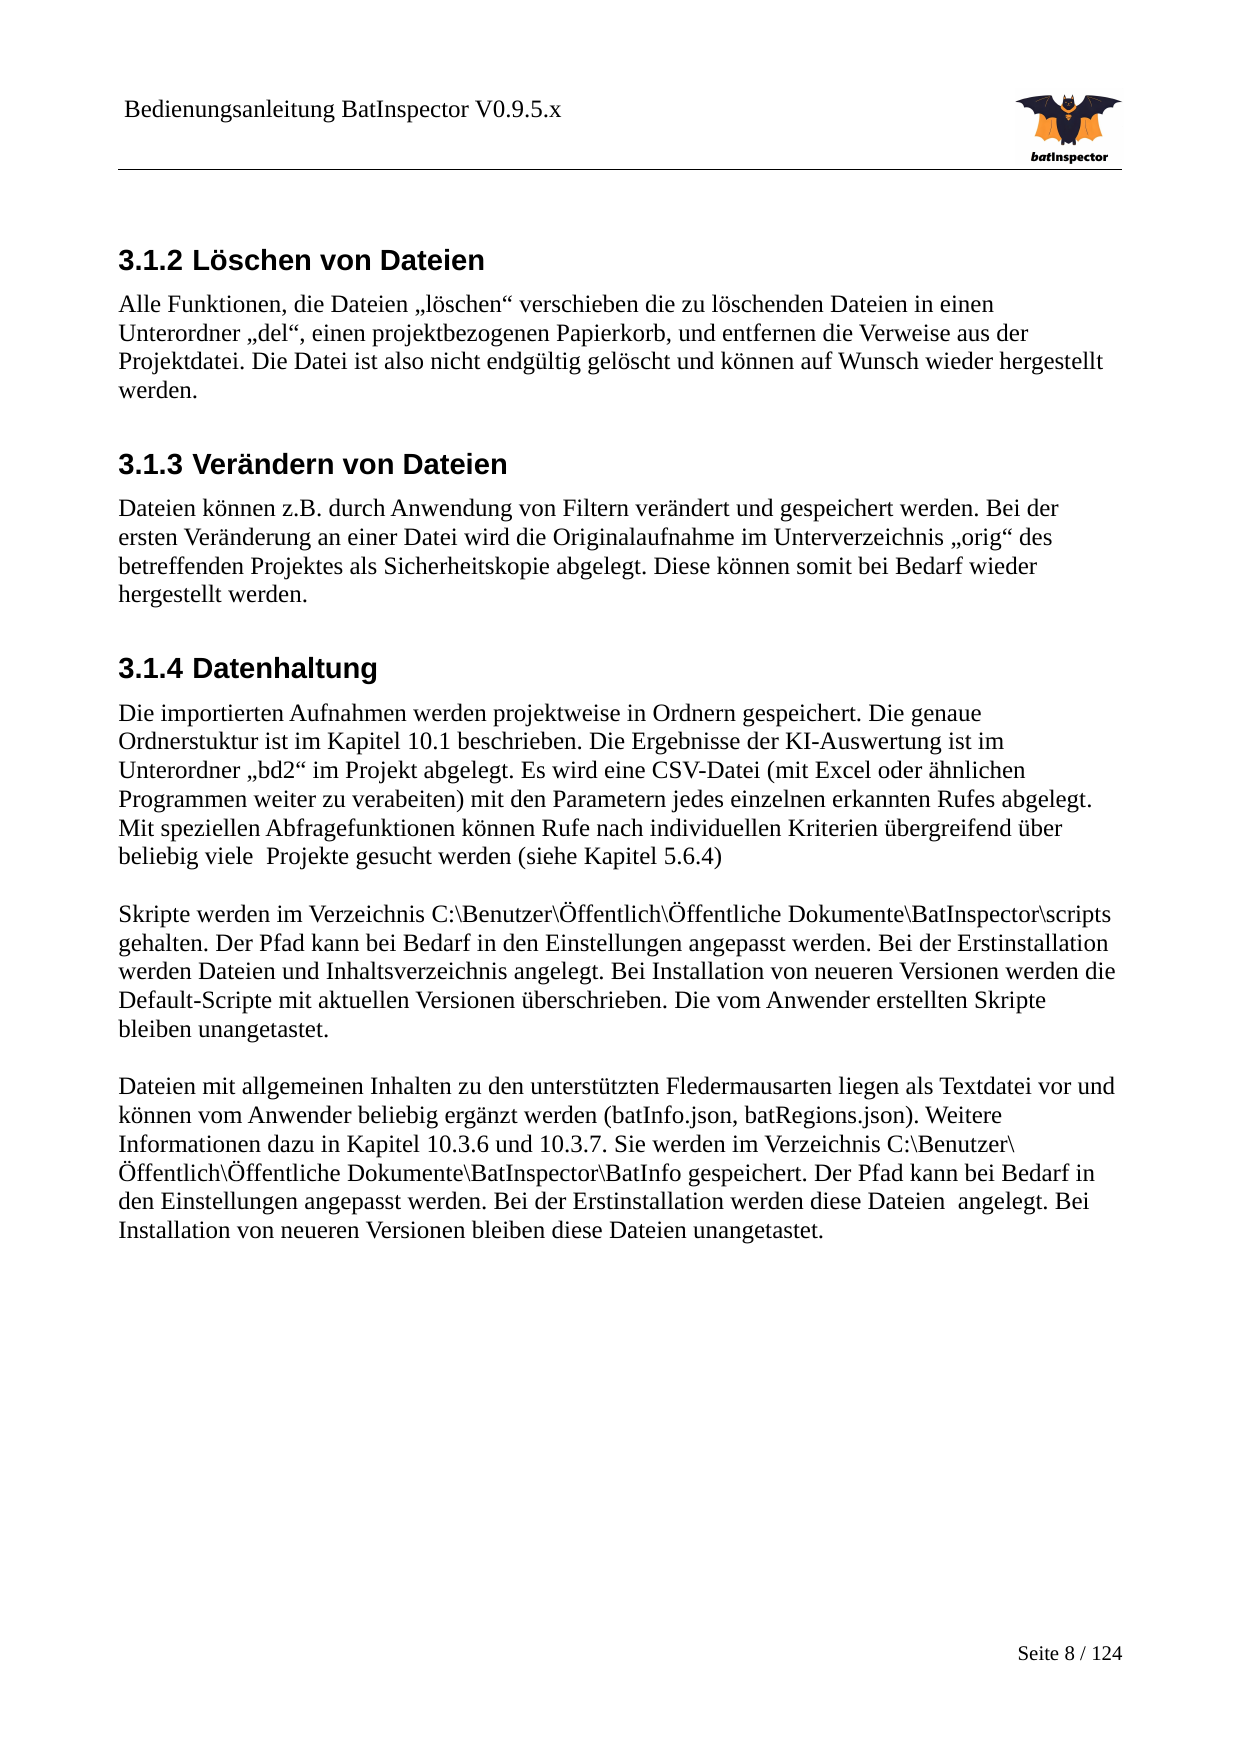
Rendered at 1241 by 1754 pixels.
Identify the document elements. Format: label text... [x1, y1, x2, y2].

text Dateien können z.B. durch Anwendung von Filtern verändert und gespeichert werden. Bei der ersten Veränderung an einer Datei wird die Originalaufnahme im Unterverzeichnis „orig“ des betreffenden Projektes als Sicherheitskopie abgelegt. Diese können somit bei Bedarf wieder hergestellt werden. [118, 493, 1122, 608]
subtitle Verändern von Dateien [118, 447, 1122, 481]
text Alle Funktionen, die Dateien „löschen“ verschieben die zu löschenden Dateien in einen Unterordner „del“, einen projektbezogenen Papierkorb, und entfernen die Verweise aus der Projektdatei. Die Datei ist also nicht endgültig gelöscht und können auf Wunsch wieder hergestellt werden. [118, 289, 1122, 404]
subtitle Datenhaltung [118, 652, 1122, 685]
text Skripte werden im Verzeichnis C:\Benutzer\Öffentlich\Öffentliche Dokumente\BatInspector\scripts gehalten. Der Pfad kann bei Bedarf in den Einstellungen angepasst werden. Bei der Erstinstallation werden Dateien und Inhaltsverzeichnis angelegt. Bei Installation von neueren Versionen werden die Default-Scripte mit aktuellen Versionen überschrieben. Die vom Anwender erstellten Skripte bleiben unangetastet. [118, 899, 1122, 1043]
subtitle Löschen von Dateien [118, 243, 1122, 276]
picture [1015, 88, 1125, 165]
text Die importierten Aufnahmen werden projektweise in Ordnern gespeichert. Die genaue Ordnerstuktur ist im Kapitel 10.1 beschrieben. Die Ergebnisse der KI-Auswertung ist im Unterordner „bd2“ im Projekt abgelegt. Es wird eine CSV-Datei (mit Excel oder ähnlichen Programmen weiter zu verabeiten) mit den Parametern jedes einzelnen erkannten Rufes abgelegt. Mit speziellen Abfragefunktionen können Rufe nach individuellen Kriterien übergreifend über beliebig viele Projekte gesucht werden (siehe Kapitel 5.6.4) [118, 698, 1122, 870]
text Dateien mit allgemeinen Inhalten zu den unterstützten Fledermausarten liegen als Textdatei vor und können vom Anwender beliebig ergänzt werden (batInfo.json, batRegions.json). Weitere Informationen dazu in Kapitel 10.3.6 und 10.3.7. Sie werden im Verzeichnis C:\Benutzer\Öffentlich\Öffentliche Dokumente\BatInspector\BatInfo gespeichert. Der Pfad kann bei Bedarf in den Einstellungen angepasst werden. Bei der Erstinstallation werden diese Dateien angelegt. Bei Installation von neueren Versionen bleiben diese Dateien unangetastet. [118, 1071, 1122, 1244]
